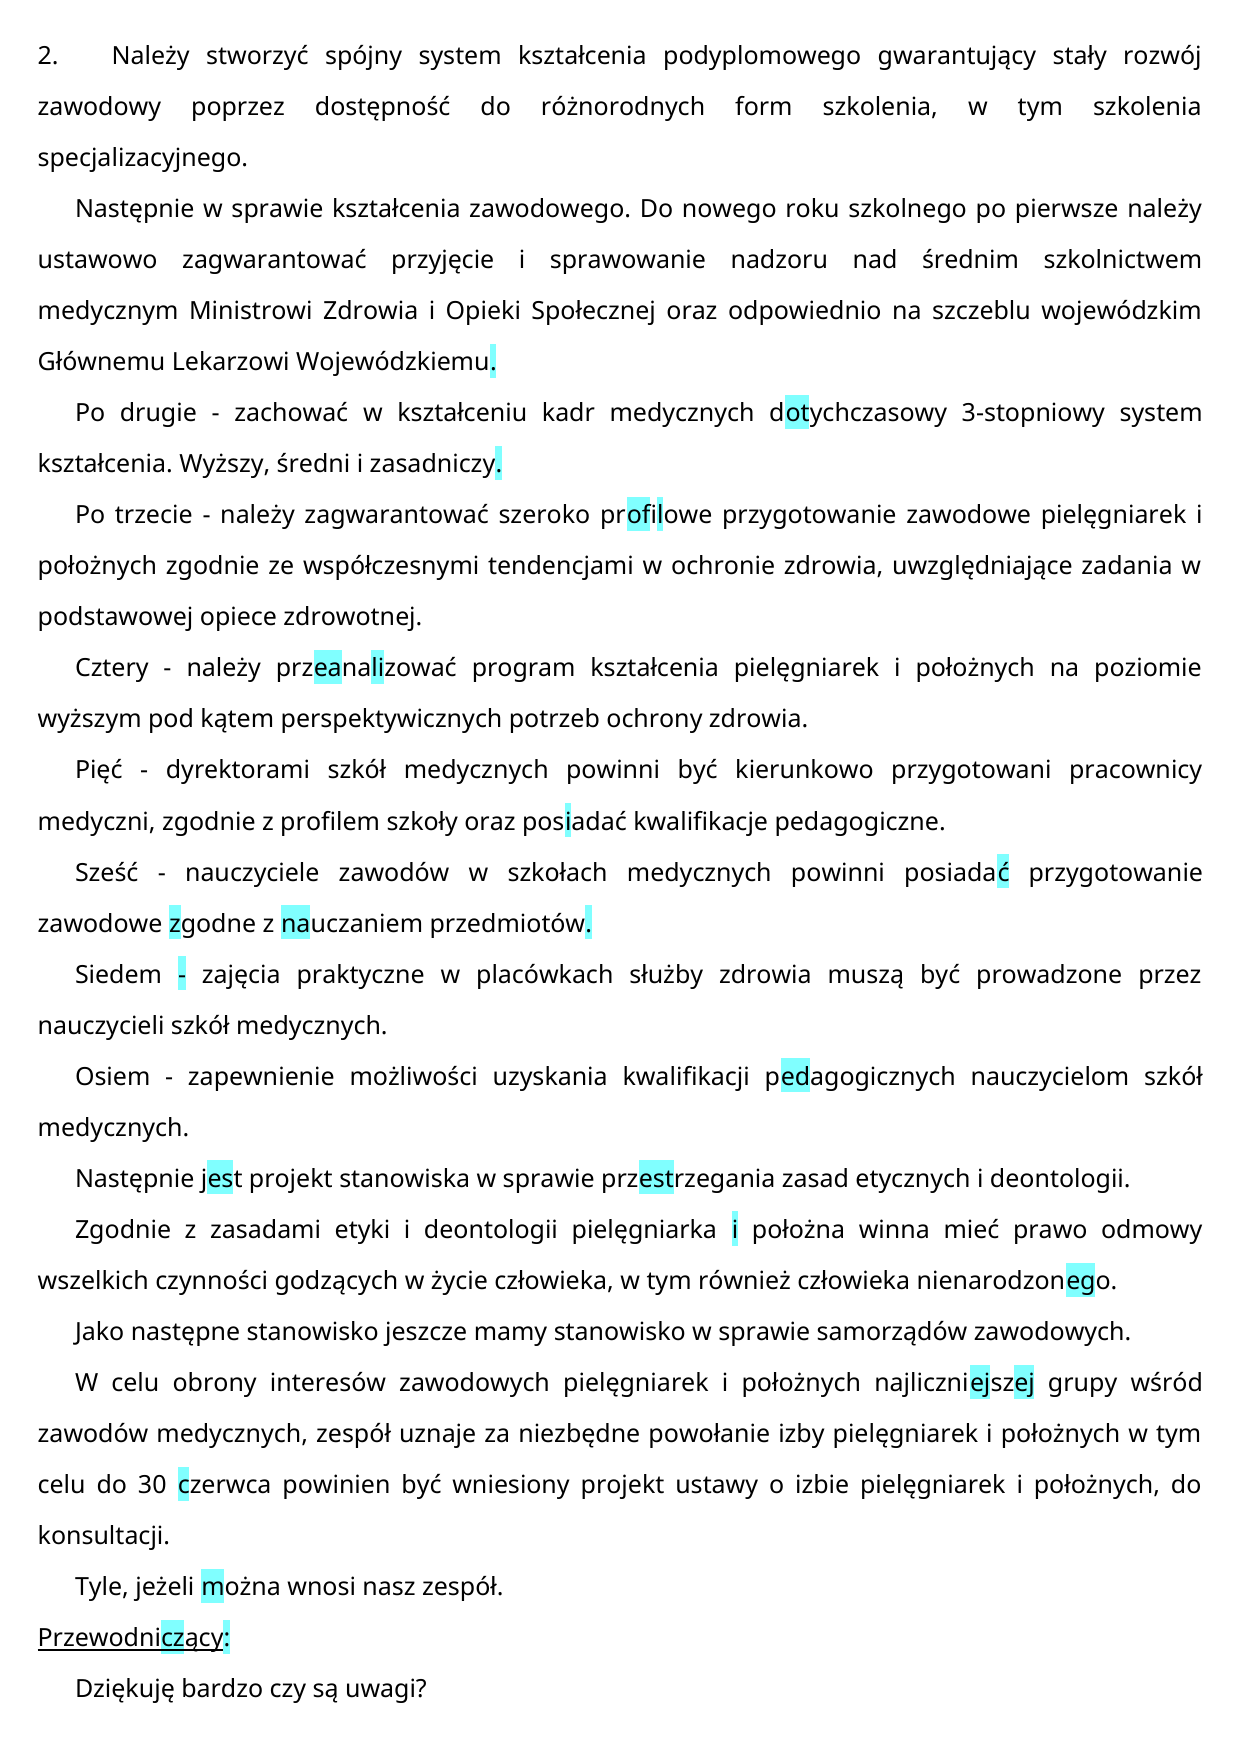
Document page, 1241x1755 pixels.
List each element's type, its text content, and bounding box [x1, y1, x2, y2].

text Cztery - należy przeanalizować program kształcenia pielęgniarek i położnych na poziomie wyższym pod kątem perspektywicznych potrzeb ochrony zdrowia. [37, 650, 1203, 735]
text Sześć - nauczyciele zawodów w szkołach medycznych powinni posiadać przygotowanie zawodowe zgodne z nauczaniem przedmiotów. [37, 854, 1203, 939]
text W celu obrony interesów zawodowych pielęgniarek i położnych najliczniejszej grupy wśród zawodów medycznych, zespół uznaje za niezbędne powołanie izby pielęgniarek i położnych w tym celu do 30 czerwca powinien być wniesiony projekt ustawy o izbie pielęgniarek i położnych, do konsultacji. [37, 1364, 1203, 1552]
text Osiem - zapewnienie możliwości uzyskania kwalifikacji pedagogicznych nauczycielom szkół medycznych. [37, 1058, 1203, 1143]
text Następnie w sprawie kształcenia zawodowego. Do nowego roku szkolnego po pierwsze należy ustawowo zagwarantować przyjęcie i sprawowanie nadzoru nad średnim szkolnictwem medycznym Ministrowi Zdrowia i Opieki Społecznej oraz odpowiednio na szczeblu wojewódzkim Głównemu Lekarzowi Wojewódzkiemu. [37, 191, 1203, 378]
text Przewodniczący: [37, 1620, 1203, 1654]
text Dziękuję bardzo czy są uwagi? [37, 1671, 1203, 1705]
text Jako następne stanowisko jeszcze mamy stanowisko w sprawie samorządów zawodowych. [37, 1313, 1203, 1348]
text Zgodnie z zasadami etyki i deontologii pielęgniarka i położna winna mieć prawo odmowy wszelkich czynności godzących w życie człowieka, w tym również człowieka nienarodzonego. [37, 1211, 1203, 1297]
text Pięć - dyrektorami szkół medycznych powinni być kierunkowo przygotowani pracownicy medyczni, zgodnie z profilem szkoły oraz posiadać kwalifikacje pedagogiczne. [37, 752, 1203, 837]
text Po trzecie - należy zagwarantować szeroko profilowe przygotowanie zawodowe pielęgniarek i położnych zgodnie ze współczesnymi tendencjami w ochronie zdrowia, uwzględniające zadania w podstawowej opiece zdrowotnej. [37, 497, 1203, 633]
text Po drugie - zachować w kształceniu kadr medycznych dotychczasowy 3-stopniowy system kształcenia. Wyższy, średni i zasadniczy. [37, 395, 1203, 480]
text Następnie jest projekt stanowiska w sprawie przestrzegania zasad etycznych i deontologii. [37, 1160, 1203, 1194]
text Siedem - zajęcia praktyczne w placówkach służby zdrowia muszą być prowadzone przez nauczycieli szkół medycznych. [37, 956, 1203, 1041]
text 2. Należy stworzyć spójny system kształcenia podyplomowego gwarantujący stały rozwój zawodowy poprzez dostępność do różnorodnych form szkolenia, w tym szkolenia specjalizacyjnego. [37, 37, 1203, 174]
text Tyle, jeżeli można wnosi nasz zespół. [37, 1569, 1203, 1603]
